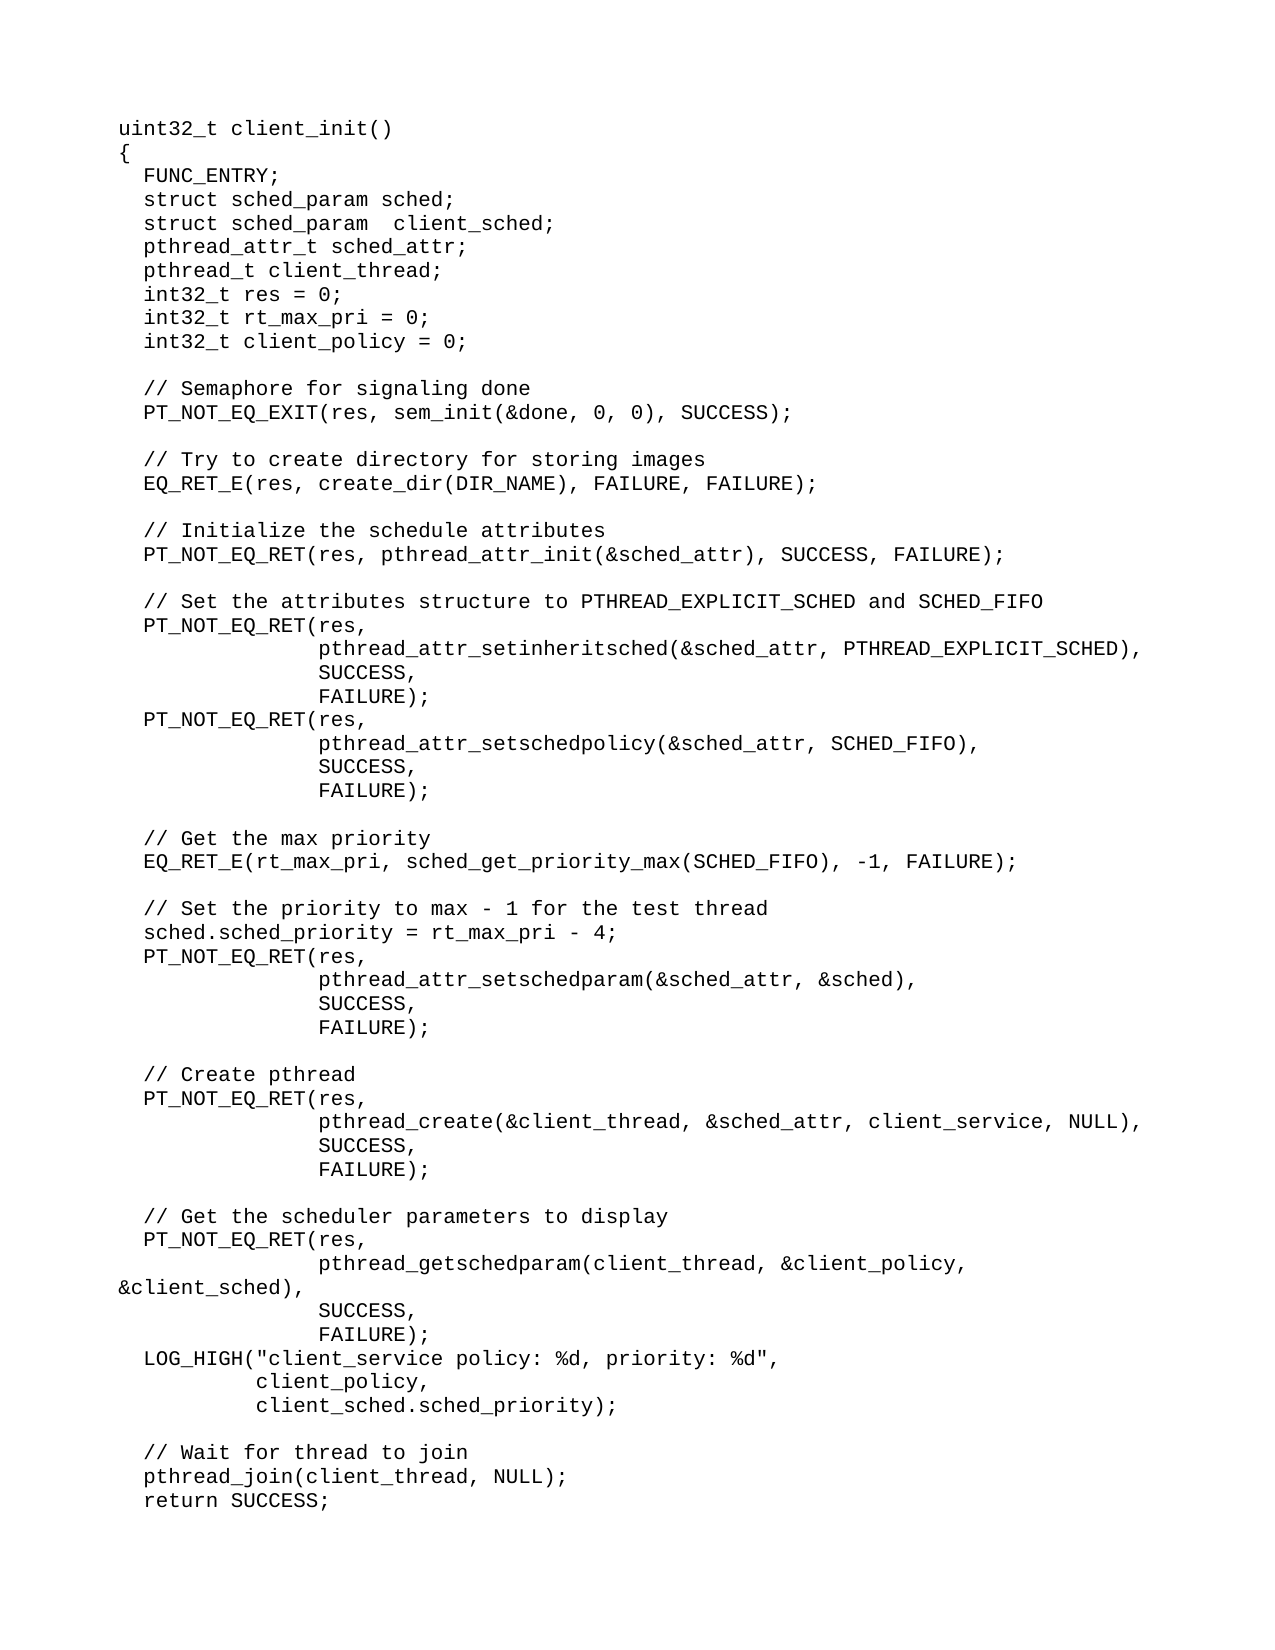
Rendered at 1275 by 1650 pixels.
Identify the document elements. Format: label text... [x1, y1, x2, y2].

text pthread_attr_setschedpolicy(&sched_attr, SCHED_FIFO), [118, 733, 1157, 757]
text // Create pthread [118, 1064, 1157, 1088]
text sched.sched_priority = rt_max_pri - 4; [118, 922, 1157, 946]
text PT_NOT_EQ_EXIT(res, sem_init(&done, 0, 0), SUCCESS); [118, 402, 1157, 426]
text SUCCESS, [118, 1300, 1157, 1324]
text int32_t rt_max_pri = 0; [118, 307, 1157, 331]
text PT_NOT_EQ_RET(res, [118, 615, 1157, 638]
text PT_NOT_EQ_RET(res, pthread_attr_init(&sched_attr), SUCCESS, FAILURE); [118, 544, 1157, 567]
text // Set the attributes structure to PTHREAD_EXPLICIT_SCHED and SCHED_FIFO [118, 591, 1157, 615]
text struct sched_param sched; [118, 189, 1157, 213]
text client_sched.sched_priority); [118, 1395, 1157, 1419]
text SUCCESS, [118, 662, 1157, 686]
text // Get the scheduler parameters to display [118, 1206, 1157, 1229]
text uint32_t client_init() [118, 118, 1157, 142]
text // Semaphore for signaling done [118, 378, 1157, 402]
text FAILURE); [118, 780, 1157, 804]
text // Set the priority to max - 1 for the test thread [118, 898, 1157, 922]
text // Wait for thread to join [118, 1442, 1157, 1466]
text pthread_t client_thread; [118, 260, 1157, 284]
text struct sched_param client_sched; [118, 213, 1157, 236]
text pthread_attr_setschedparam(&sched_attr, &sched), [118, 969, 1157, 993]
text EQ_RET_E(res, create_dir(DIR_NAME), FAILURE, FAILURE); [118, 473, 1157, 496]
text pthread_join(client_thread, NULL); [118, 1466, 1157, 1489]
text PT_NOT_EQ_RET(res, [118, 709, 1157, 733]
text pthread_attr_t sched_attr; [118, 236, 1157, 260]
text client_policy, [118, 1371, 1157, 1395]
text // Get the max priority [118, 827, 1157, 851]
text PT_NOT_EQ_RET(res, [118, 1088, 1157, 1111]
text FAILURE); [118, 686, 1157, 709]
text FAILURE); [118, 1158, 1157, 1182]
text FAILURE); [118, 1017, 1157, 1040]
text FUNC_ENTRY; [118, 165, 1157, 189]
text FAILURE); [118, 1324, 1157, 1348]
text // Try to create directory for storing images [118, 449, 1157, 473]
text int32_t res = 0; [118, 284, 1157, 307]
text SUCCESS, [118, 1135, 1157, 1158]
text pthread_create(&client_thread, &sched_attr, client_service, NULL), [118, 1111, 1157, 1135]
text return SUCCESS; [118, 1489, 1157, 1513]
text pthread_attr_setinheritsched(&sched_attr, PTHREAD_EXPLICIT_SCHED), [118, 638, 1157, 662]
text { [118, 142, 1157, 165]
text SUCCESS, [118, 993, 1157, 1017]
text pthread_getschedparam(client_thread, &client_policy, &client_sched), [118, 1253, 1157, 1300]
text SUCCESS, [118, 757, 1157, 780]
text PT_NOT_EQ_RET(res, [118, 946, 1157, 969]
text int32_t client_policy = 0; [118, 331, 1157, 354]
text PT_NOT_EQ_RET(res, [118, 1229, 1157, 1253]
text LOG_HIGH("client_service policy: %d, priority: %d", [118, 1348, 1157, 1371]
text EQ_RET_E(rt_max_pri, sched_get_priority_max(SCHED_FIFO), -1, FAILURE); [118, 851, 1157, 875]
text // Initialize the schedule attributes [118, 520, 1157, 544]
